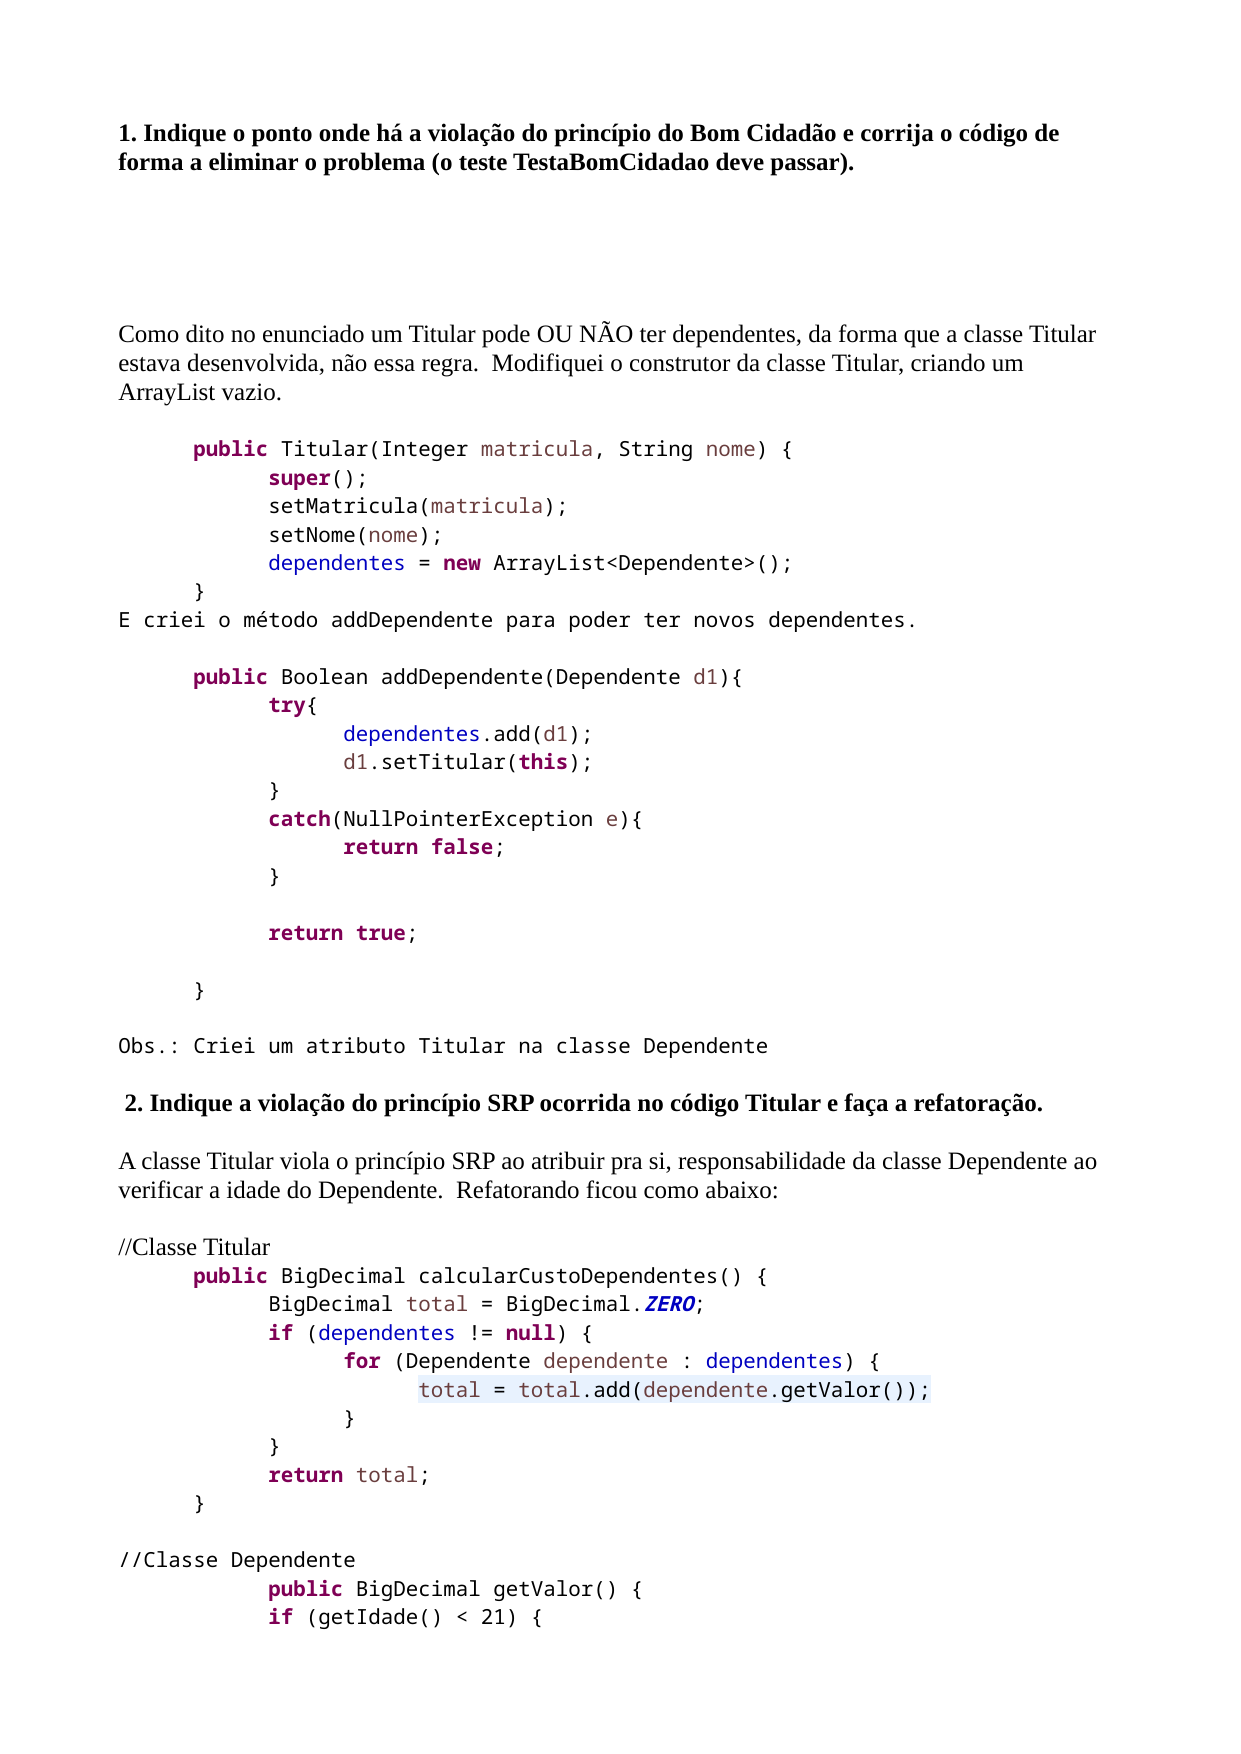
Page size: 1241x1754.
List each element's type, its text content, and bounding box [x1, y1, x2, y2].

text public BigDecimal calcularCustoDependentes() { [118, 1261, 1122, 1289]
text return total; [118, 1460, 1122, 1488]
text super(); [118, 463, 1122, 491]
text dependentes.add(d1); [118, 719, 1122, 747]
text return false; [118, 832, 1122, 861]
text setNome(nome); [118, 520, 1122, 548]
text //Classe Titular [118, 1232, 1122, 1261]
text } [118, 1403, 1122, 1432]
text total = total.add(dependente.getValor()); [118, 1375, 1122, 1403]
text } [118, 861, 1122, 889]
text //Classe Dependente [118, 1545, 1122, 1574]
text 1. Indique o ponto onde há a violação do princípio do Bom Cidadão e corrija o código de forma a eliminar o problema (o teste TestaBomCidadao deve passar). [118, 118, 1122, 176]
text if (getIdade() < 21) { [118, 1602, 1122, 1631]
text setMatricula(matricula); [118, 491, 1122, 520]
text } [118, 975, 1122, 1003]
text } [118, 776, 1122, 804]
text catch(NullPointerException e){ [118, 804, 1122, 832]
text return true; [118, 918, 1122, 946]
text d1.setTitular(this); [118, 747, 1122, 776]
text Como dito no enunciado um Titular pode OU NÃO ter dependentes, da forma que a classe Titular estava desenvolvida, não essa regra. Modifiquei o construtor da classe Titular, criando um ArrayList vazio. [118, 319, 1122, 406]
text E criei o método addDependente para poder ter novos dependentes. [118, 605, 1122, 633]
text if (dependentes != null) { [118, 1318, 1122, 1346]
text public Boolean addDependente(Dependente d1){ [118, 662, 1122, 690]
text } [118, 577, 1122, 605]
text dependentes = new ArrayList<Dependente>(); [118, 548, 1122, 577]
text for (Dependente dependente : dependentes) { [118, 1346, 1122, 1375]
text public Titular(Integer matricula, String nome) { [118, 434, 1122, 463]
text } [118, 1432, 1122, 1460]
text public BigDecimal getValor() { [118, 1574, 1122, 1602]
text Obs.: Criei um atributo Titular na classe Dependente [118, 1032, 1122, 1060]
text 2. Indique a violação do princípio SRP ocorrida no código Titular e faça a refatoração. [118, 1088, 1122, 1117]
text BigDecimal total = BigDecimal.ZERO; [118, 1289, 1122, 1318]
text A classe Titular viola o princípio SRP ao atribuir pra si, responsabilidade da classe Dependente ao verificar a idade do Dependente. Refatorando ficou como abaixo: [118, 1146, 1122, 1203]
text try{ [118, 690, 1122, 719]
text } [118, 1488, 1122, 1517]
